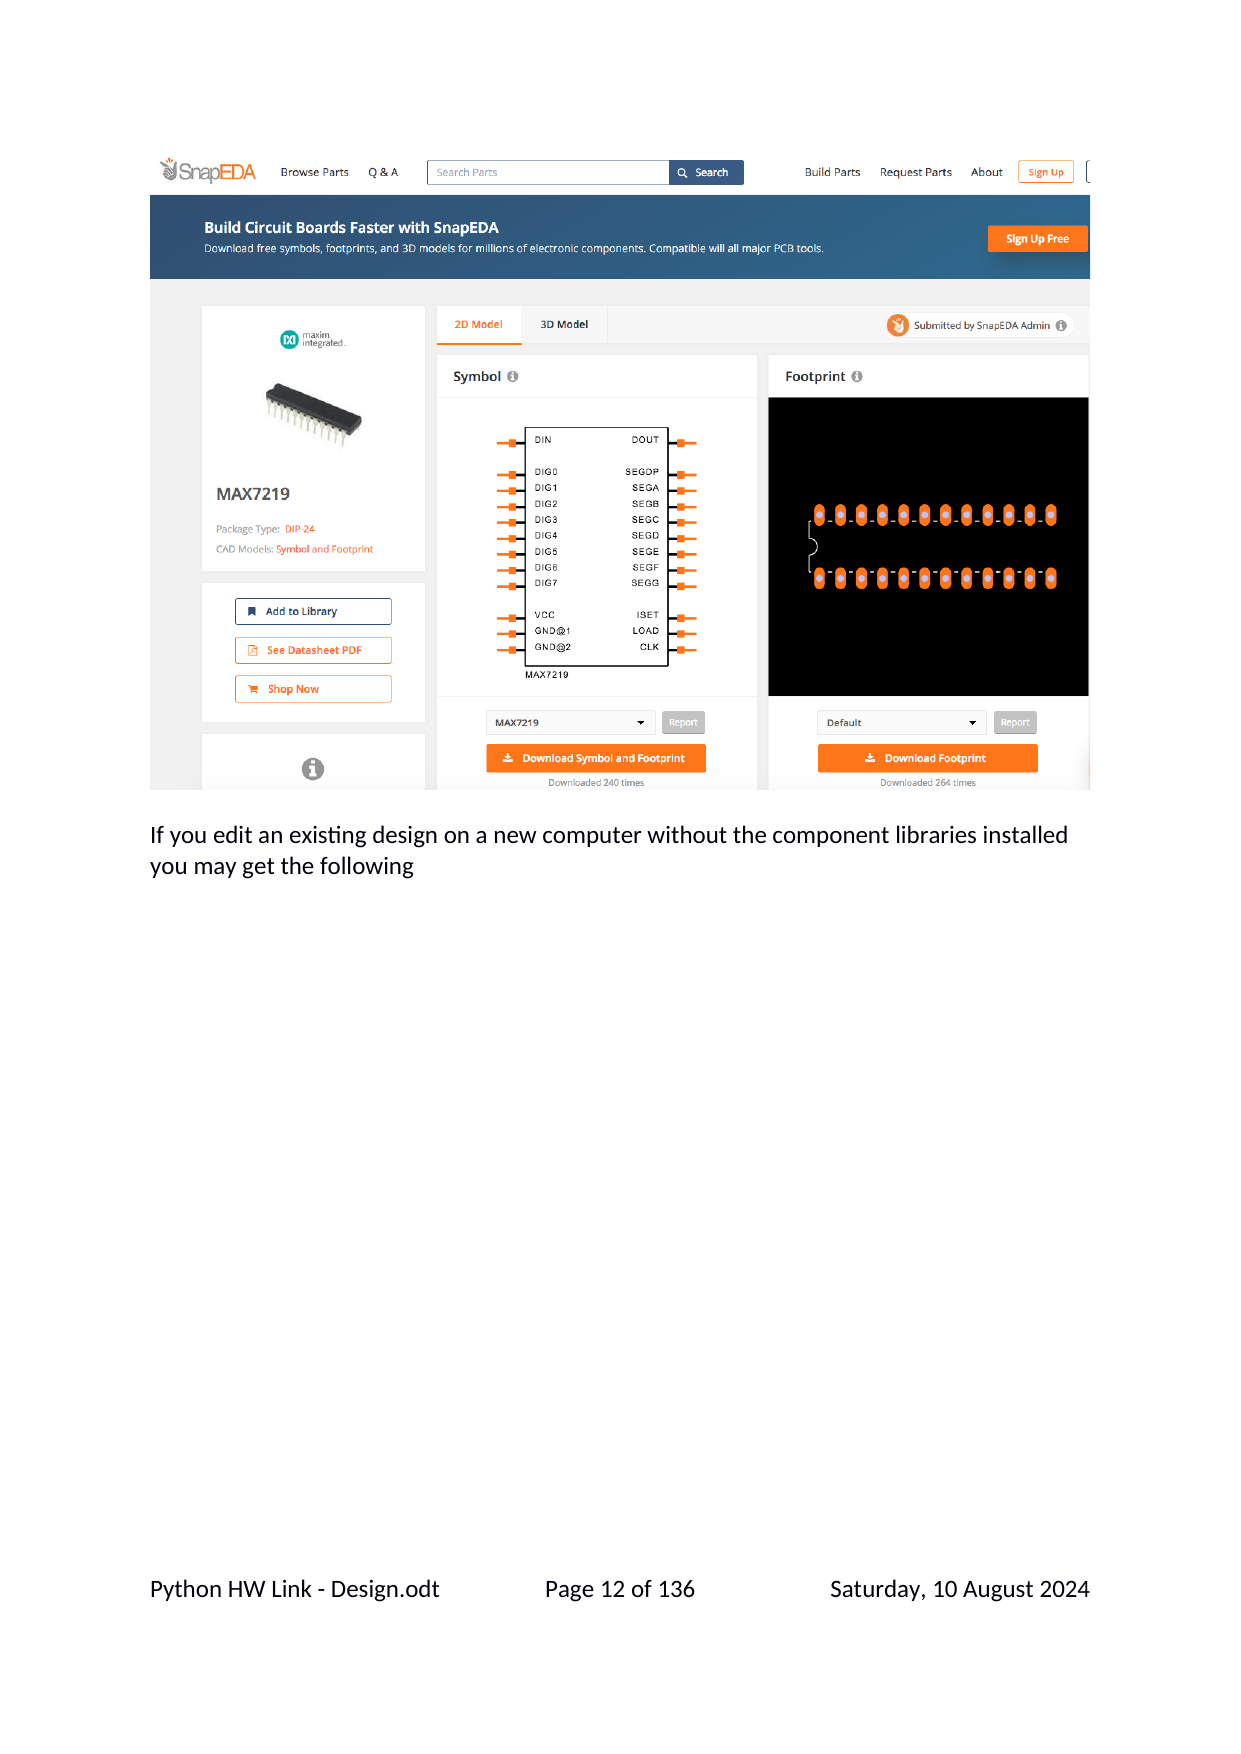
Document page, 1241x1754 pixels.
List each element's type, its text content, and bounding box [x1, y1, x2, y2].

picture [150, 150, 1091, 790]
text If you edit an existing design on a new computer without the component libraries installed you may get the following [150, 820, 1090, 881]
